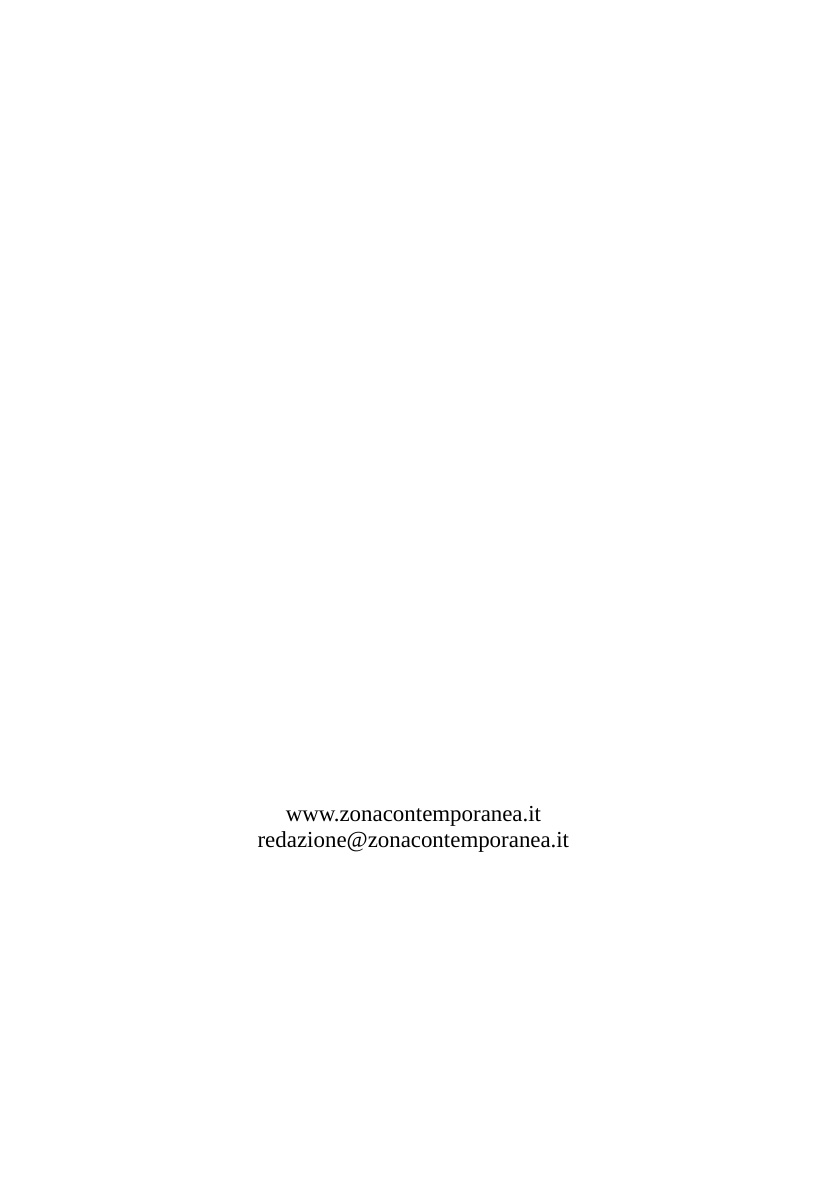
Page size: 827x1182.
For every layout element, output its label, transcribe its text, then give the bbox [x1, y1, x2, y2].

text redazione@zonacontemporanea.it [88, 826, 738, 853]
text www.zonacontemporanea.it [88, 800, 738, 826]
